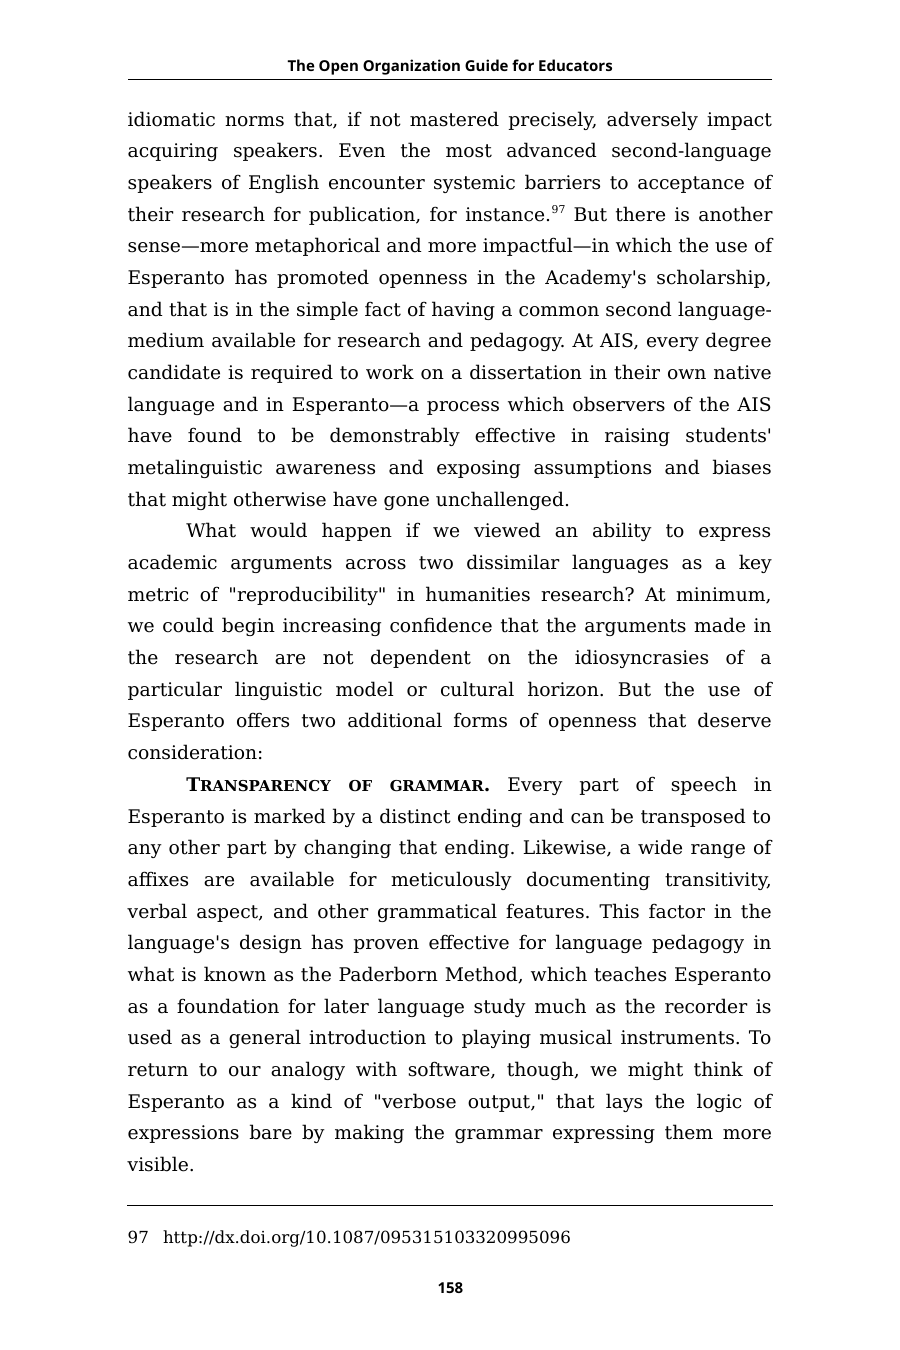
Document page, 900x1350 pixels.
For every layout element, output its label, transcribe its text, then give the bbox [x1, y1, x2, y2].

text idiomatic norms that, if not mastered precisely, adversely impact acquiring speakers. Even the most advanced second-language speakers of English encounter systemic barriers to acceptance of their research for publication, for instance. But there is another sense—more metaphorical and more impactful—in which the use of Esperanto has promoted openness in the Academy's scholarship, and that is in the simple fact of having a common second language-medium available for research and pedagogy. At AIS, every degree candidate is required to work on a dissertation in their own native language and in Esperanto—a process which observers of the AIS have found to be demonstrably effective in raising students' metalinguistic awareness and exposing assumptions and biases that might otherwise have gone unchallenged. [127, 109, 772, 511]
text http://dx.doi.org/10.1087/095315103320995096 [127, 1228, 772, 1247]
text What would happen if we viewed an ability to express academic arguments across two dissimilar languages as a key metric of "reproducibility" in humanities research? At minimum, we could begin increasing confidence that the arguments made in the research are not dependent on the idiosyncrasies of a particular linguistic model or cultural horizon. But the use of Esperanto offers two additional forms of openness that deserve consideration: [127, 520, 772, 764]
text Transparency of grammar. Every part of speech in Esperanto is marked by a distinct ending and can be transposed to any other part by changing that ending. Likewise, a wide range of affixes are available for meticulously documenting transitivity, verbal aspect, and other grammatical features. This factor in the language's design has proven effective for language pedagogy in what is known as the Paderborn Method, which teaches Esperanto as a foundation for later language study much as the recorder is used as a general introduction to playing musical instruments. To return to our analogy with software, though, we might think of Esperanto as a kind of "verbose output," that lays the logic of expressions bare by making the grammar expressing them more visible. [127, 774, 772, 1176]
